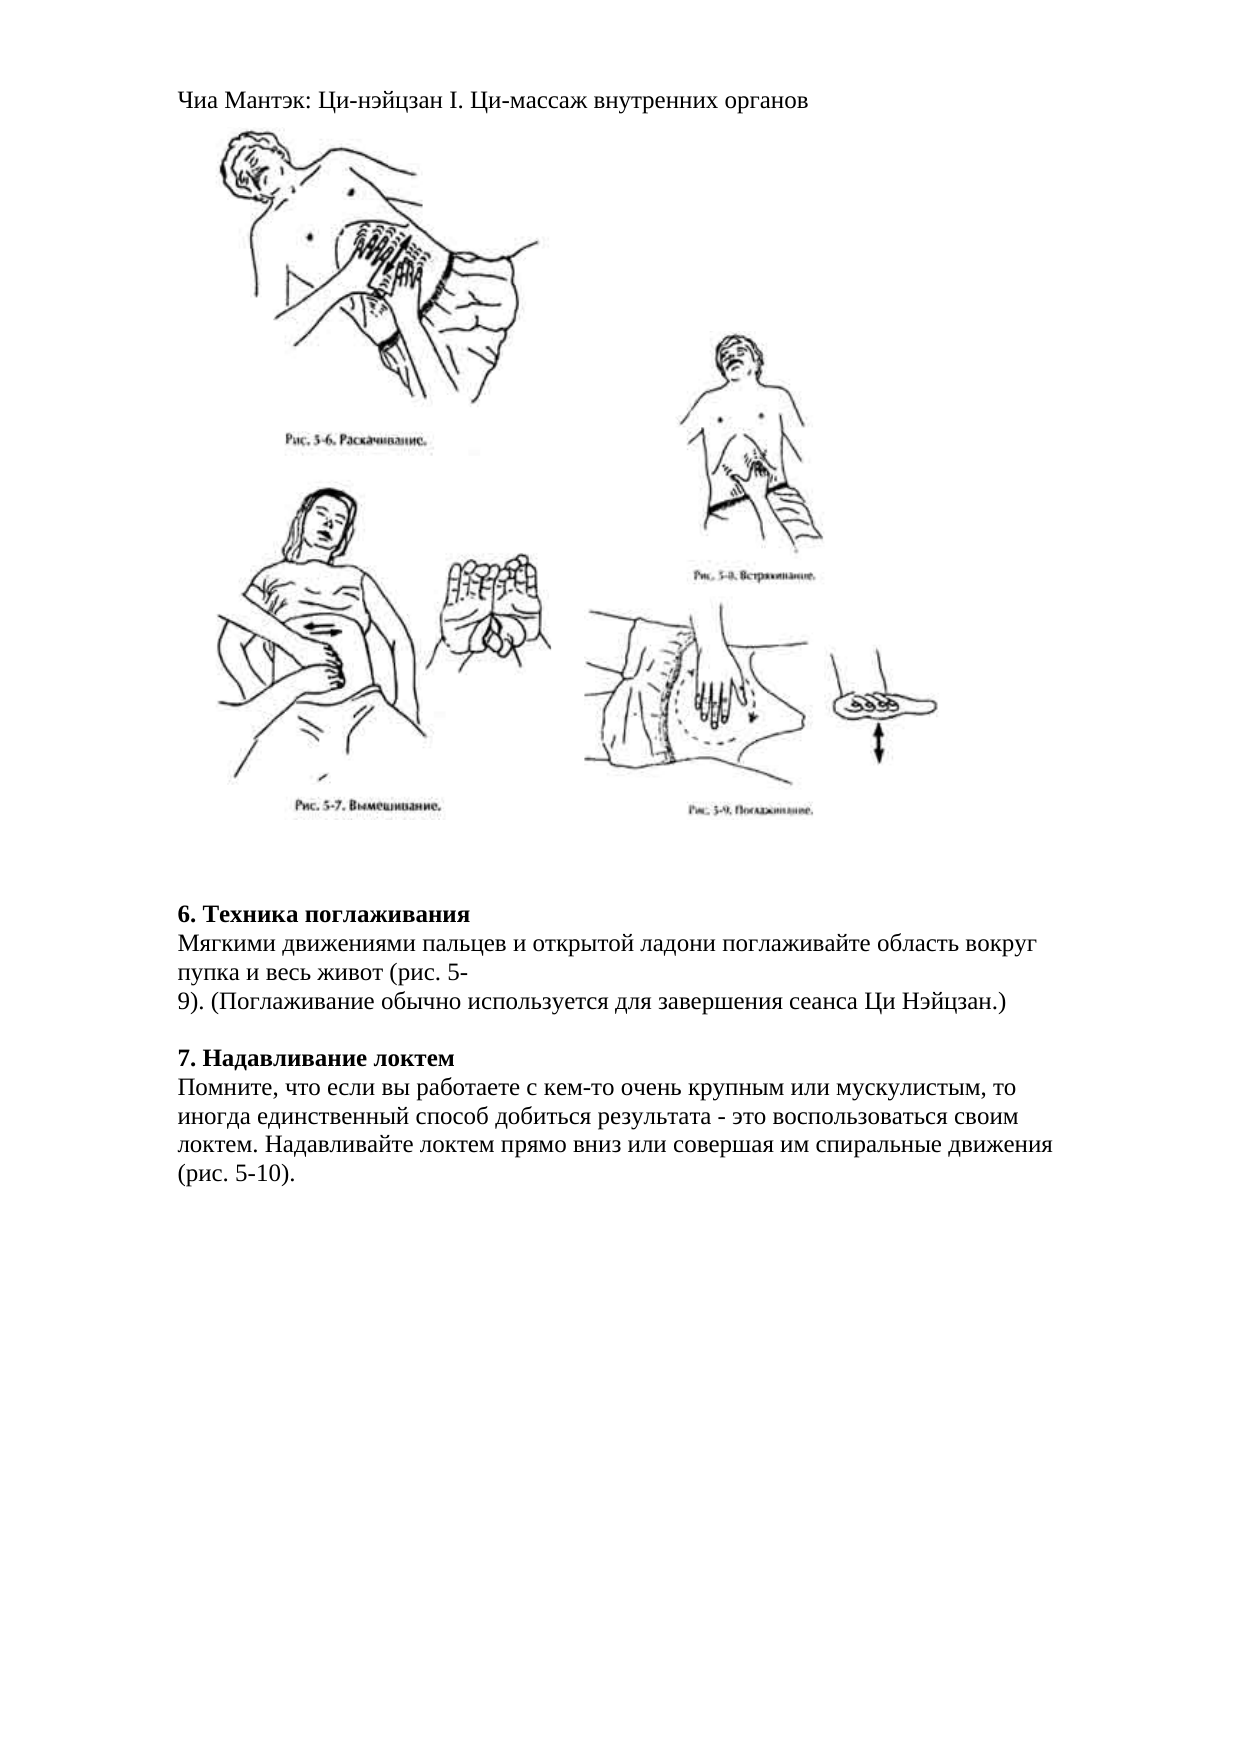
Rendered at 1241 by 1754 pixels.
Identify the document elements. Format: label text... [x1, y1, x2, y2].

picture [584, 331, 942, 820]
picture [193, 127, 552, 820]
text 6. Техника поглаживания Мягкими движениями пальцев и открытой ладони поглаживайте область вокруг пупка и весь живот (рис. 5- 9). (Поглаживание обычно используется для завершения сеанса Ци Нэйцзан.) 7. Надавливание локтем Помните, что если вы работаете с кем-то очень крупным или мускулистым, то иногда единственный способ добиться результата - это воспользоваться своим локтем. Надавливайте локтем прямо вниз или совершая им спиральные движения (рис. 5-10). [177, 899, 1076, 1187]
